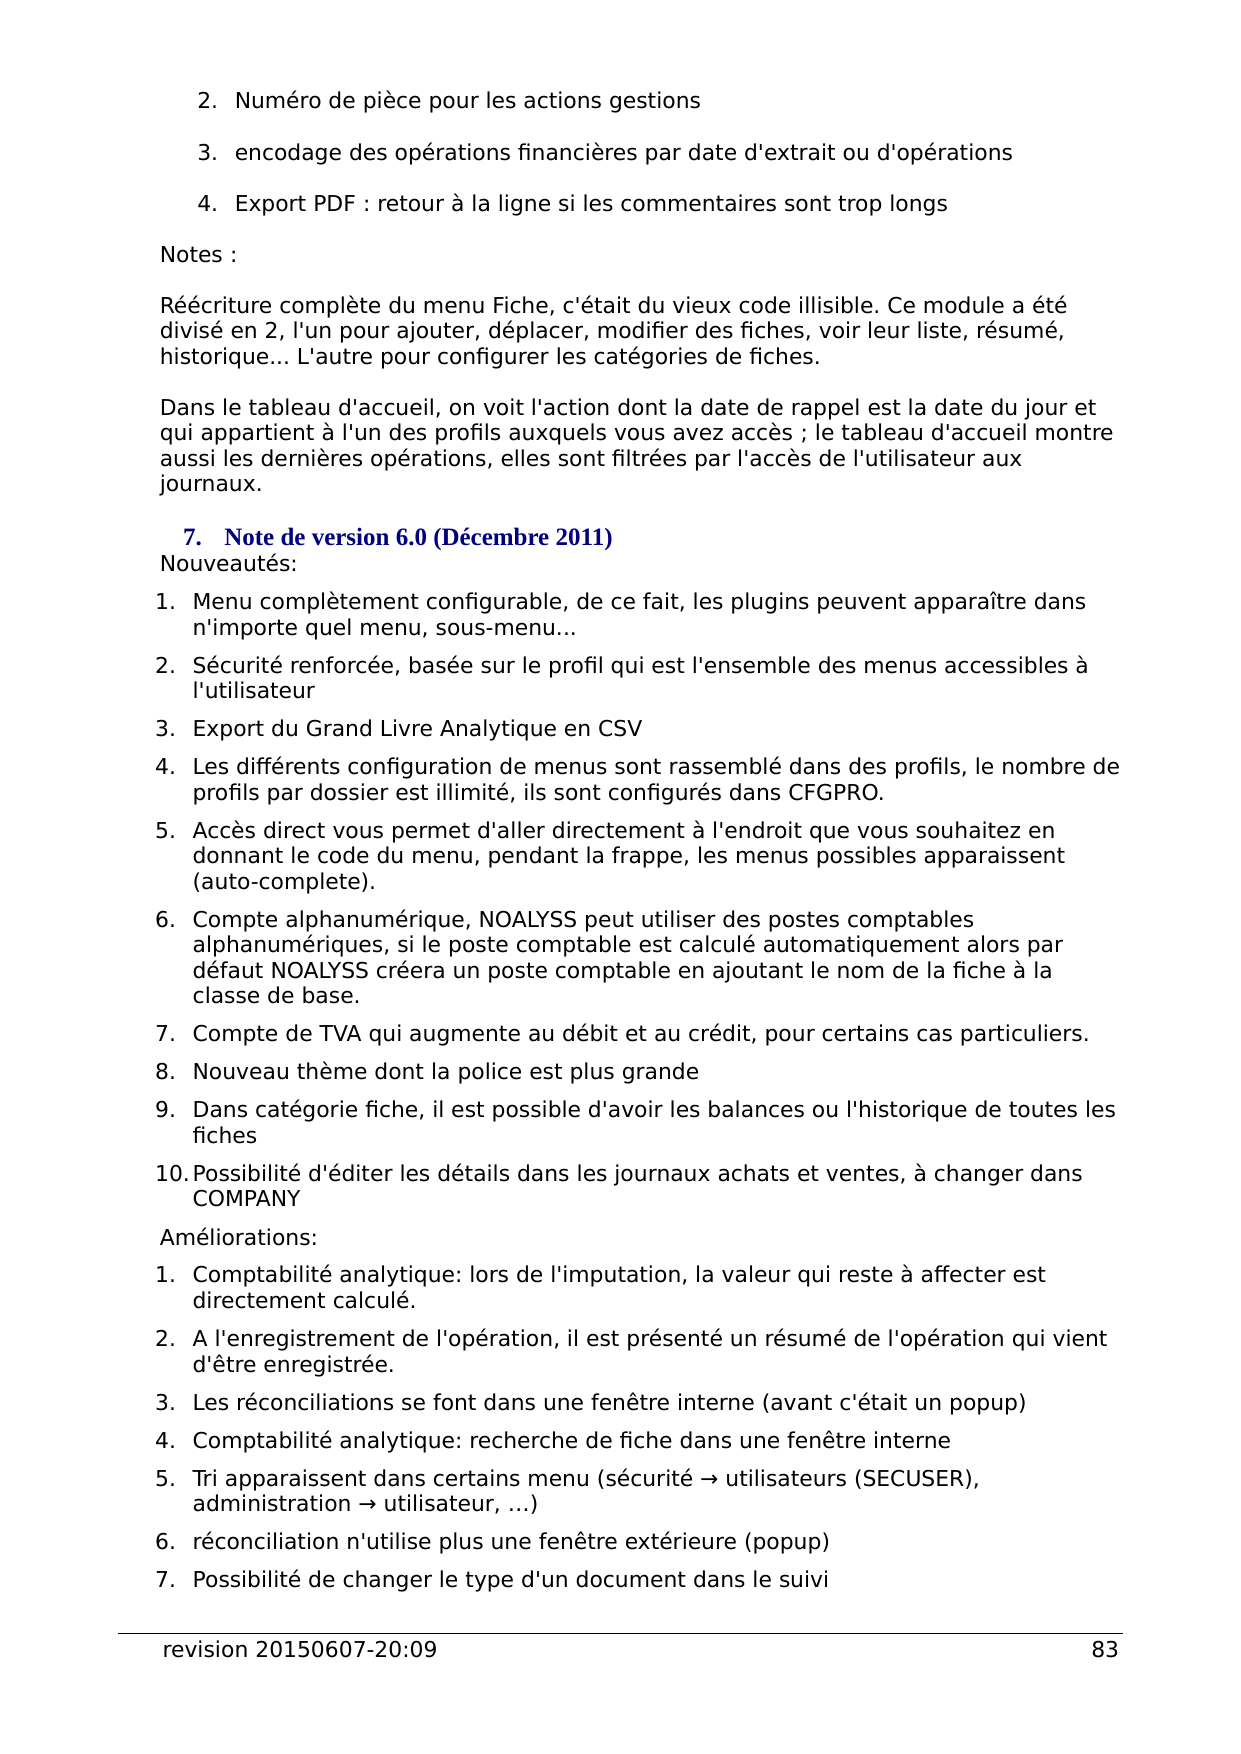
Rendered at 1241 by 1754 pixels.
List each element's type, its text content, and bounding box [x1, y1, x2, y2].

list Compte de TVA qui augmente au débit et au crédit, pour certains cas particuliers. [155, 1021, 1123, 1047]
list Compte alphanumérique, NOALYSS peut utiliser des postes comptables alphanumériques, si le poste comptable est calculé automatiquement alors par défaut NOALYSS créera un poste comptable en ajoutant le nom de la fiche à la classe de base. [155, 907, 1123, 1009]
subtitle Note de version 6.0 (Décembre 2011) [177, 522, 1123, 551]
list Dans catégorie fiche, il est possible d'avoir les balances ou l'historique de toutes les fiches [155, 1097, 1123, 1148]
list Comptabilité analytique: lors de l'imputation, la valeur qui reste à affecter est directement calculé. [155, 1263, 1123, 1314]
list encodage des opérations financières par date d'extrait ou d'opérations [197, 139, 1123, 165]
list Accès direct vous permet d'aller directement à l'endroit que vous souhaitez en donnant le code du menu, pendant la frappe, les menus possibles apparaissent (auto-complete). [155, 818, 1123, 894]
list Les réconciliations se font dans une fenêtre interne (avant c'était un popup) [155, 1390, 1123, 1415]
text Dans le tableau d'accueil, on voit l'action dont la date de rappel est la date du jour et qui appartient à l'un des profils auxquels vous avez accès ; le tableau d'accueil montre aussi les dernières opérations, elles sont filtrées par l'accès de l'utilisateur aux journaux. [159, 395, 1123, 497]
text Améliorations: [159, 1224, 1123, 1250]
list Menu complètement configurable, de ce fait, les plugins peuvent apparaître dans n'importe quel menu, sous-menu... [155, 589, 1123, 640]
list Export PDF : retour à la ligne si les commentaires sont trop longs [197, 191, 1123, 216]
text Réécriture complète du menu Fiche, c'était du vieux code illisible. Ce module a été divisé en 2, l'un pour ajouter, déplacer, modifier des fiches, voir leur liste, résumé, historique... L'autre pour configurer les catégories de fiches. [159, 293, 1123, 369]
list A l'enregistrement de l'opération, il est présenté un résumé de l'opération qui vient d'être enregistrée. [155, 1326, 1123, 1377]
text Nouveautés: [159, 551, 1123, 577]
list réconciliation n'utilise plus une fenêtre extérieure (popup) [155, 1529, 1123, 1555]
list Tri apparaissent dans certains menu (sécurité → utilisateurs (SECUSER), administration → utilisateur, …) [155, 1466, 1123, 1517]
list Export du Grand Livre Analytique en CSV [155, 716, 1123, 742]
list Nouveau thème dont la police est plus grande [155, 1059, 1123, 1085]
list Sécurité renforcée, basée sur le profil qui est l'ensemble des menus accessibles à l'utilisateur [155, 653, 1123, 704]
list Numéro de pièce pour les actions gestions [197, 88, 1123, 114]
list Possibilité de changer le type d'un document dans le suivi [155, 1567, 1123, 1593]
list Possibilité d'éditer les détails dans les journaux achats et ventes, à changer dans COMPANY [155, 1161, 1123, 1212]
list Comptabilité analytique: recherche de fiche dans une fenêtre interne [155, 1428, 1123, 1453]
text Notes : [159, 242, 1123, 267]
list Les différents configuration de menus sont rassemblé dans des profils, le nombre de profils par dossier est illimité, ils sont configurés dans CFGPRO. [155, 754, 1123, 805]
